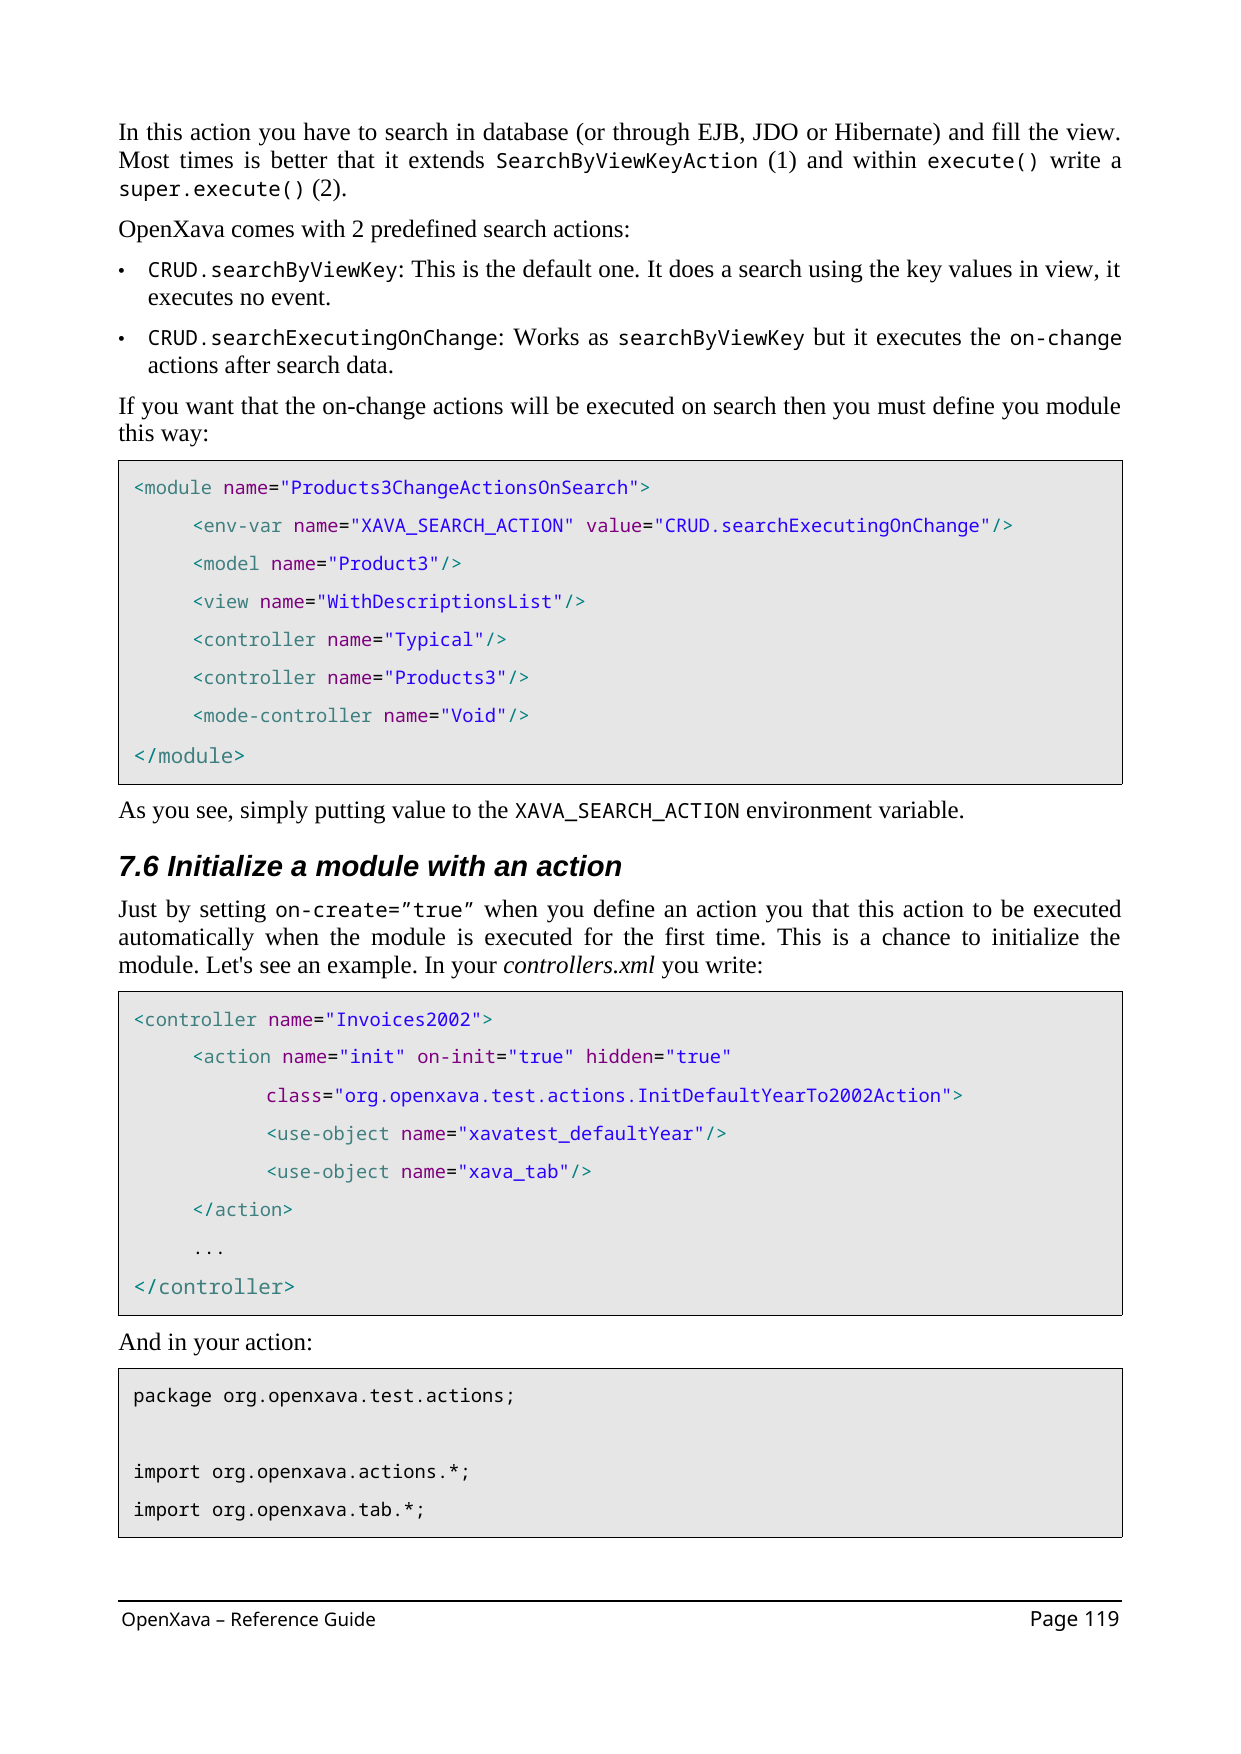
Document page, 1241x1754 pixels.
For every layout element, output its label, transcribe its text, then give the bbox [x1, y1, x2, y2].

text </controller> [119, 1257, 1122, 1315]
text And in your action: [118, 1328, 1122, 1355]
list CRUD.searchByViewKey: This is the default one. It does a search using the key values in view, it executes no event. [118, 255, 1122, 311]
text <use-object name="xavatest_defaultYear"/> [119, 1105, 1122, 1143]
text package org.openxava.test.actions; [119, 1369, 1122, 1406]
text <env-var name="XAVA_SEARCH_ACTION" value="CRUD.searchExecutingOnChange"/> [119, 498, 1122, 536]
text </module> [119, 726, 1122, 784]
text Just by setting on-create=”true” when you define an action you that this action to be executed automatically when the module is executed for the first time. This is a chance to initialize the module. Let's see an example. In your controllers.xml you write: [118, 895, 1122, 978]
text If you want that the on-change actions will be executed on search then you must define you module this way: [118, 392, 1122, 447]
text OpenXava comes with 2 predefined search actions: [118, 215, 1122, 242]
text import org.openxava.tab.*; [119, 1482, 1122, 1537]
list CRUD.searchExecutingOnChange: Works as searchByViewKey but it executes the on-change actions after search data. [118, 323, 1122, 379]
text <controller name="Invoices2002"> [119, 992, 1122, 1029]
text <controller name="Products3"/> [119, 650, 1122, 688]
text <model name="Product3"/> [119, 536, 1122, 574]
text As you see, simply putting value to the XAVA_SEARCH_ACTION environment variable. [118, 796, 1122, 825]
subtitle Initialize a module with an action [118, 850, 1122, 882]
text </action> [119, 1181, 1122, 1219]
text import org.openxava.actions.*; [119, 1444, 1122, 1482]
text In this action you have to search in database (or through EJB, JDO or Hibernate) and fill the view. Most times is better that it extends SearchByViewKeyAction (1) and within execute() write a super.execute() (2). [118, 118, 1122, 202]
text ... [119, 1219, 1122, 1257]
text <action name="init" on-init="true" hidden="true" [119, 1029, 1122, 1067]
text <controller name="Typical"/> [119, 612, 1122, 650]
text <use-object name="xava_tab"/> [119, 1143, 1122, 1181]
text class="org.openxava.test.actions.InitDefaultYearTo2002Action"> [119, 1067, 1122, 1105]
text <view name="WithDescriptionsList"/> [119, 574, 1122, 612]
text <module name="Products3ChangeActionsOnSearch"> [119, 461, 1122, 498]
text <mode-controller name="Void"/> [119, 688, 1122, 726]
